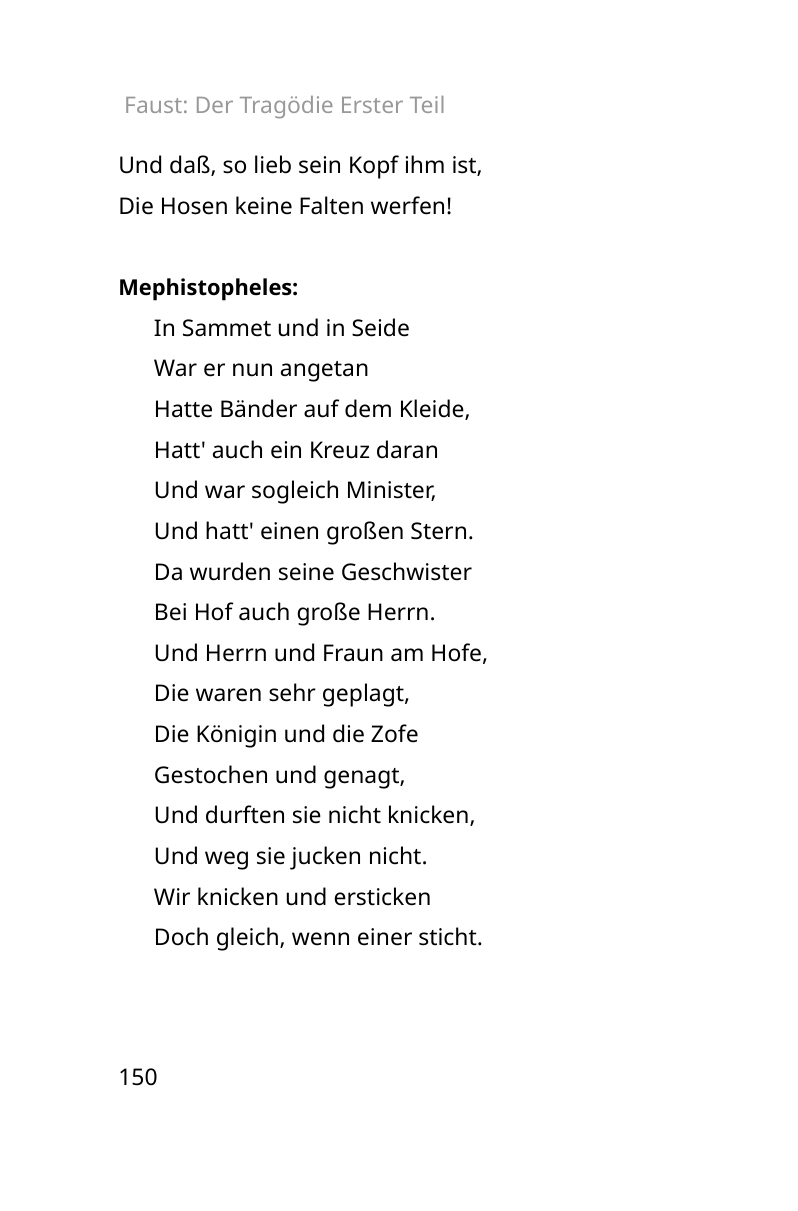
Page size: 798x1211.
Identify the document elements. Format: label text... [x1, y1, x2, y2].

text Und daß, so lieb sein Kopf ihm ist, Die Hosen keine Falten werfen! [118, 149, 679, 221]
text Mephistopheles: In Sammet und in Seide War er nun angetan Hatte Bänder auf dem Kleide, Hatt' auch ein Kreuz daran Und war sogleich Minister, Und hatt' einen großen Stern. Da wurden seine Geschwister Bei Hof auch große Herrn. Und Herrn und Fraun am Hofe, Die waren sehr geplagt, Die Königin und die Zofe Gestochen und genagt, Und durften sie nicht knicken, Und weg sie jucken nicht. Wir knicken und ersticken Doch gleich, wenn einer sticht. [118, 248, 679, 952]
